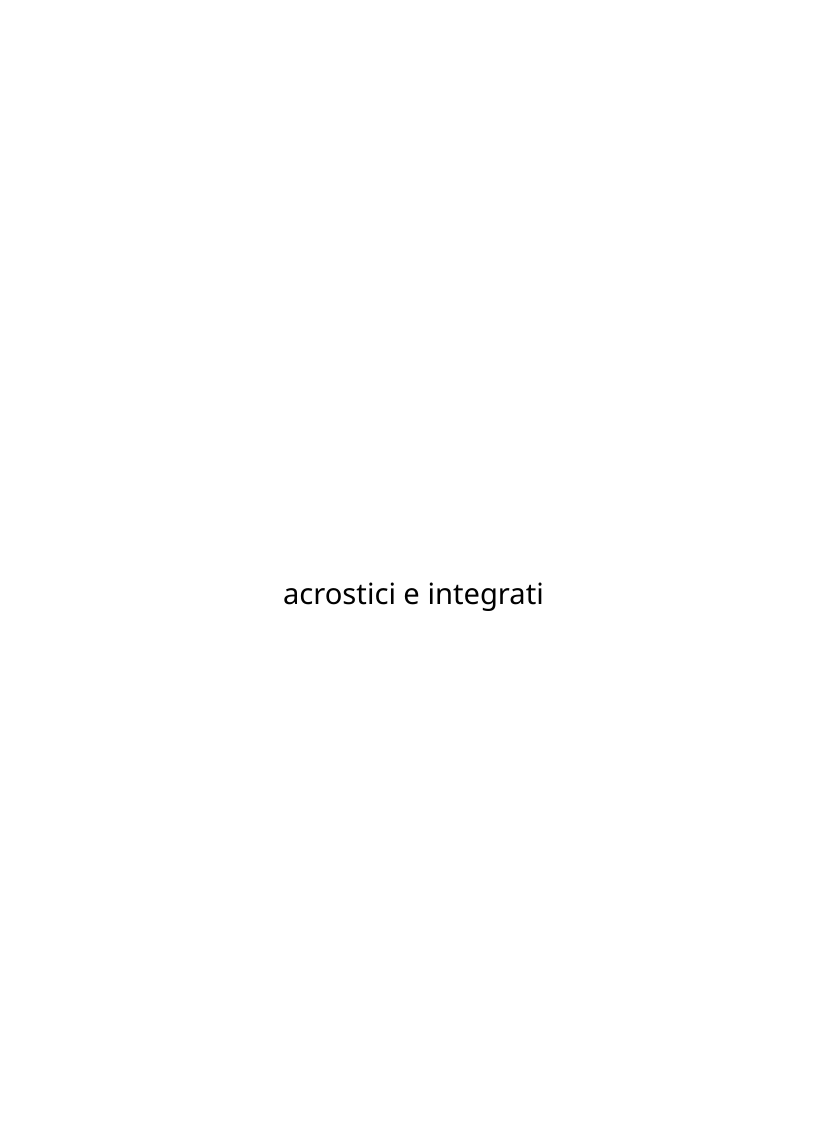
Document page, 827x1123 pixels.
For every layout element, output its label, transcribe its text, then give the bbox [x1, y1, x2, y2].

subtitle acrostici e integrati [118, 573, 709, 613]
